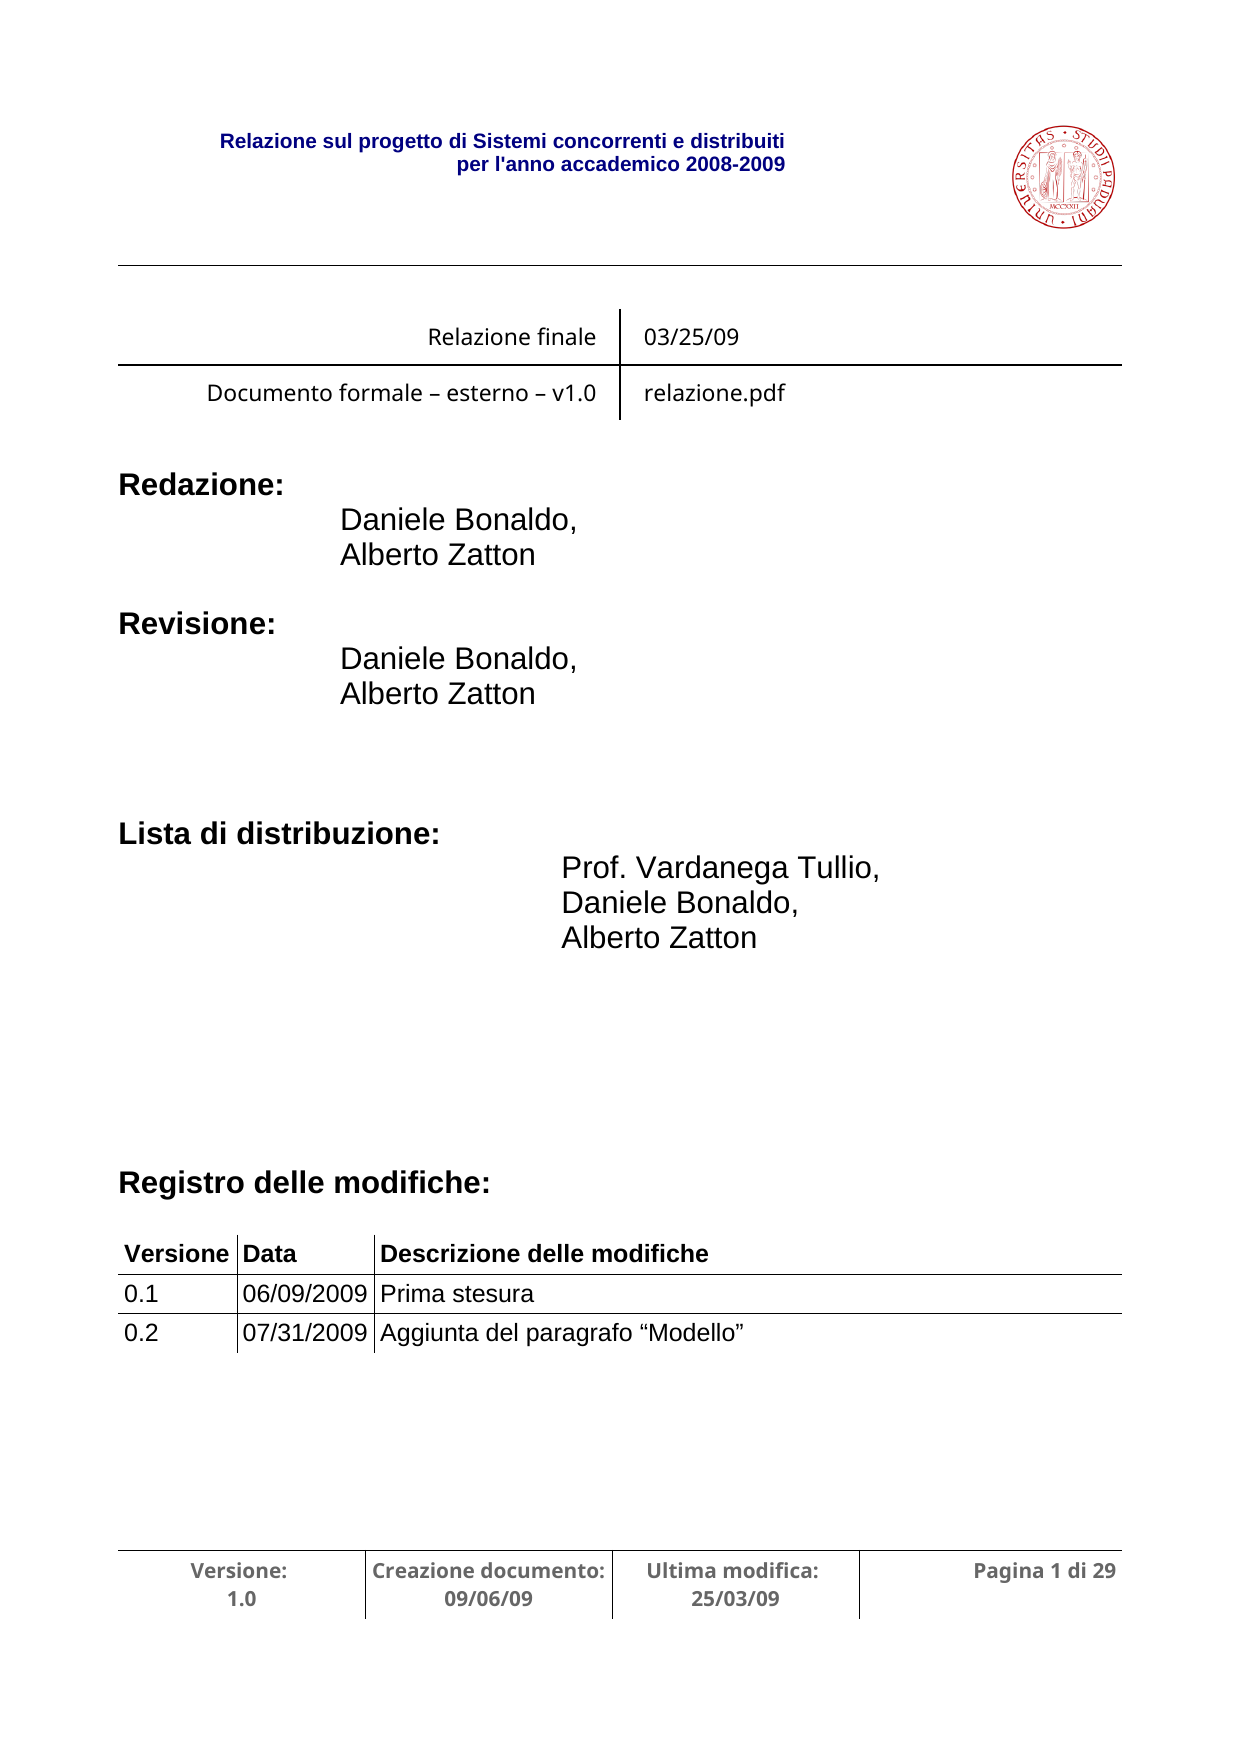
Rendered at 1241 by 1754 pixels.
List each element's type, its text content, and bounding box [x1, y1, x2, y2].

table_cell 31/07/2009 [238, 1314, 374, 1353]
text Alberto Zatton [118, 537, 1122, 571]
table_header Versione [118, 1235, 237, 1274]
text Redazione: [118, 467, 1122, 502]
table_header Data [238, 1235, 374, 1274]
text Alberto Zatton [118, 920, 1122, 955]
table_header Descrizione delle modifiche [375, 1235, 1122, 1274]
text Daniele Bonaldo, [118, 886, 1122, 920]
table_cell Aggiunta del paragrafo “Modello” [375, 1314, 1122, 1353]
table_cell Prima stesura [375, 1275, 1122, 1313]
text Alberto Zatton [118, 676, 1122, 711]
text Revisione: [118, 606, 1122, 641]
text Daniele Bonaldo, [118, 641, 1122, 676]
table_cell 0.1 [118, 1275, 237, 1313]
table_header Relazione finale [118, 309, 619, 363]
table_cell relazione.pdf [621, 366, 1122, 420]
table_cell 0.2 [118, 1314, 237, 1353]
text Lista di distribuzione: [118, 816, 1122, 851]
text Prof. Vardanega Tullio, [118, 851, 1122, 886]
text Registro delle modifiche: [118, 1165, 1122, 1199]
table_cell Documento formale – esterno – v1.0 [118, 366, 619, 420]
picture [1010, 123, 1117, 231]
table_header 25/03/09 [621, 309, 1122, 363]
table_cell 09/06/2009 [238, 1275, 374, 1313]
text Daniele Bonaldo, [118, 502, 1122, 537]
